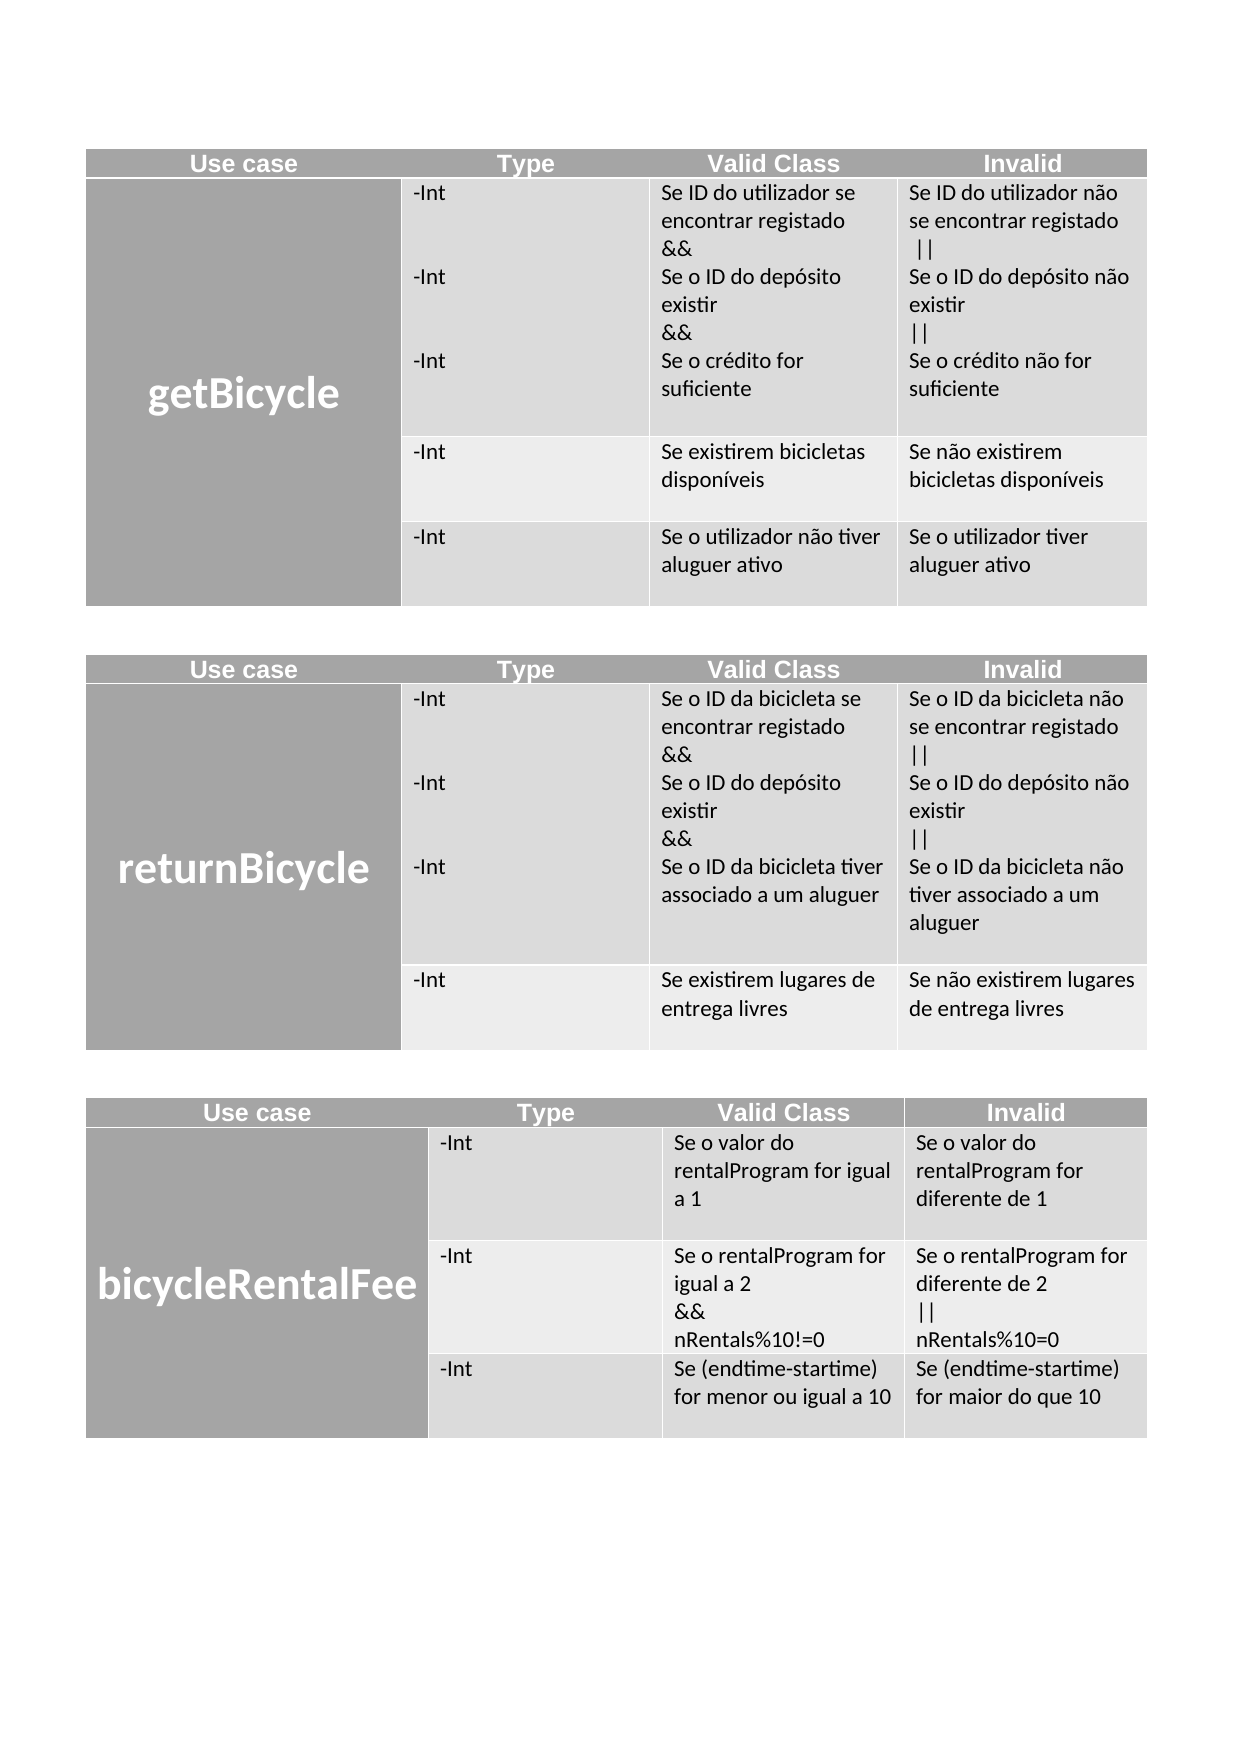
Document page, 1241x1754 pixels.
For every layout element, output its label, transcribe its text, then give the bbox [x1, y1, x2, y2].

table_header Use case [86, 1098, 429, 1127]
table_header Valid Class [650, 655, 898, 683]
table_header Type [402, 655, 650, 683]
table_cell -Int [429, 1241, 662, 1353]
table_header Use case [86, 149, 402, 177]
table_header Invalid [898, 149, 1147, 177]
table_cell Se não existirem lugares de entrega livres [898, 966, 1147, 1050]
table_cell Se ID do utilizador se encontrar registado && Se o ID do depósito existir && Se o crédito for suficiente [650, 179, 897, 436]
table_header Invalid [905, 1098, 1147, 1127]
table_cell Se o valor do rentalProgram for igual a 1 [663, 1128, 904, 1240]
table_cell returnBicycle [86, 684, 401, 1050]
table_cell Se o ID da bicicleta se encontrar registado && Se o ID do depósito existir && Se o ID da bicicleta tiver associado a um aluguer [650, 684, 897, 964]
table_cell bicycleRentalFee [86, 1128, 428, 1438]
table_cell -Int -Int -Int [402, 684, 649, 964]
table_cell Se o rentalProgram for diferente de 2 || nRentals%10=0 [905, 1241, 1147, 1353]
table_cell Se existirem lugares de entrega livres [650, 966, 897, 1050]
table_cell Se (endtime-startime) for maior do que 10 [905, 1354, 1147, 1438]
table_cell -Int [402, 966, 649, 1050]
table_cell Se existirem bicicletas disponíveis [650, 437, 897, 521]
table_header Valid Class [663, 1098, 904, 1127]
table_cell Se o rentalProgram for igual a 2 && nRentals%10!=0 [663, 1241, 904, 1353]
table_cell Se o utilizador tiver aluguer ativo [898, 522, 1147, 606]
table_cell getBicycle [86, 179, 401, 606]
table_cell Se o ID da bicicleta não se encontrar registado || Se o ID do depósito não existir || Se o ID da bicicleta não tiver associado a um aluguer [898, 684, 1147, 964]
table_cell Se o utilizador não tiver aluguer ativo [650, 522, 897, 606]
table_cell -Int [429, 1354, 662, 1438]
table_header Invalid [898, 655, 1147, 683]
table_cell -Int [402, 437, 649, 521]
table_cell Se o valor do rentalProgram for diferente de 1 [905, 1128, 1147, 1240]
table_header Use case [86, 655, 402, 683]
table_cell Se (endtime-startime) for menor ou igual a 10 [663, 1354, 904, 1438]
table_cell -Int [402, 522, 649, 606]
table_cell Se ID do utilizador não se encontrar registado || Se o ID do depósito não existir || Se o crédito não for suficiente [898, 179, 1147, 436]
table_header Valid Class [650, 149, 898, 177]
table_cell Se não existirem bicicletas disponíveis [898, 437, 1147, 521]
table_cell -Int [429, 1128, 662, 1240]
table_header Type [402, 149, 650, 177]
table_header Type [429, 1098, 663, 1127]
table_cell -Int -Int -Int [402, 179, 649, 436]
